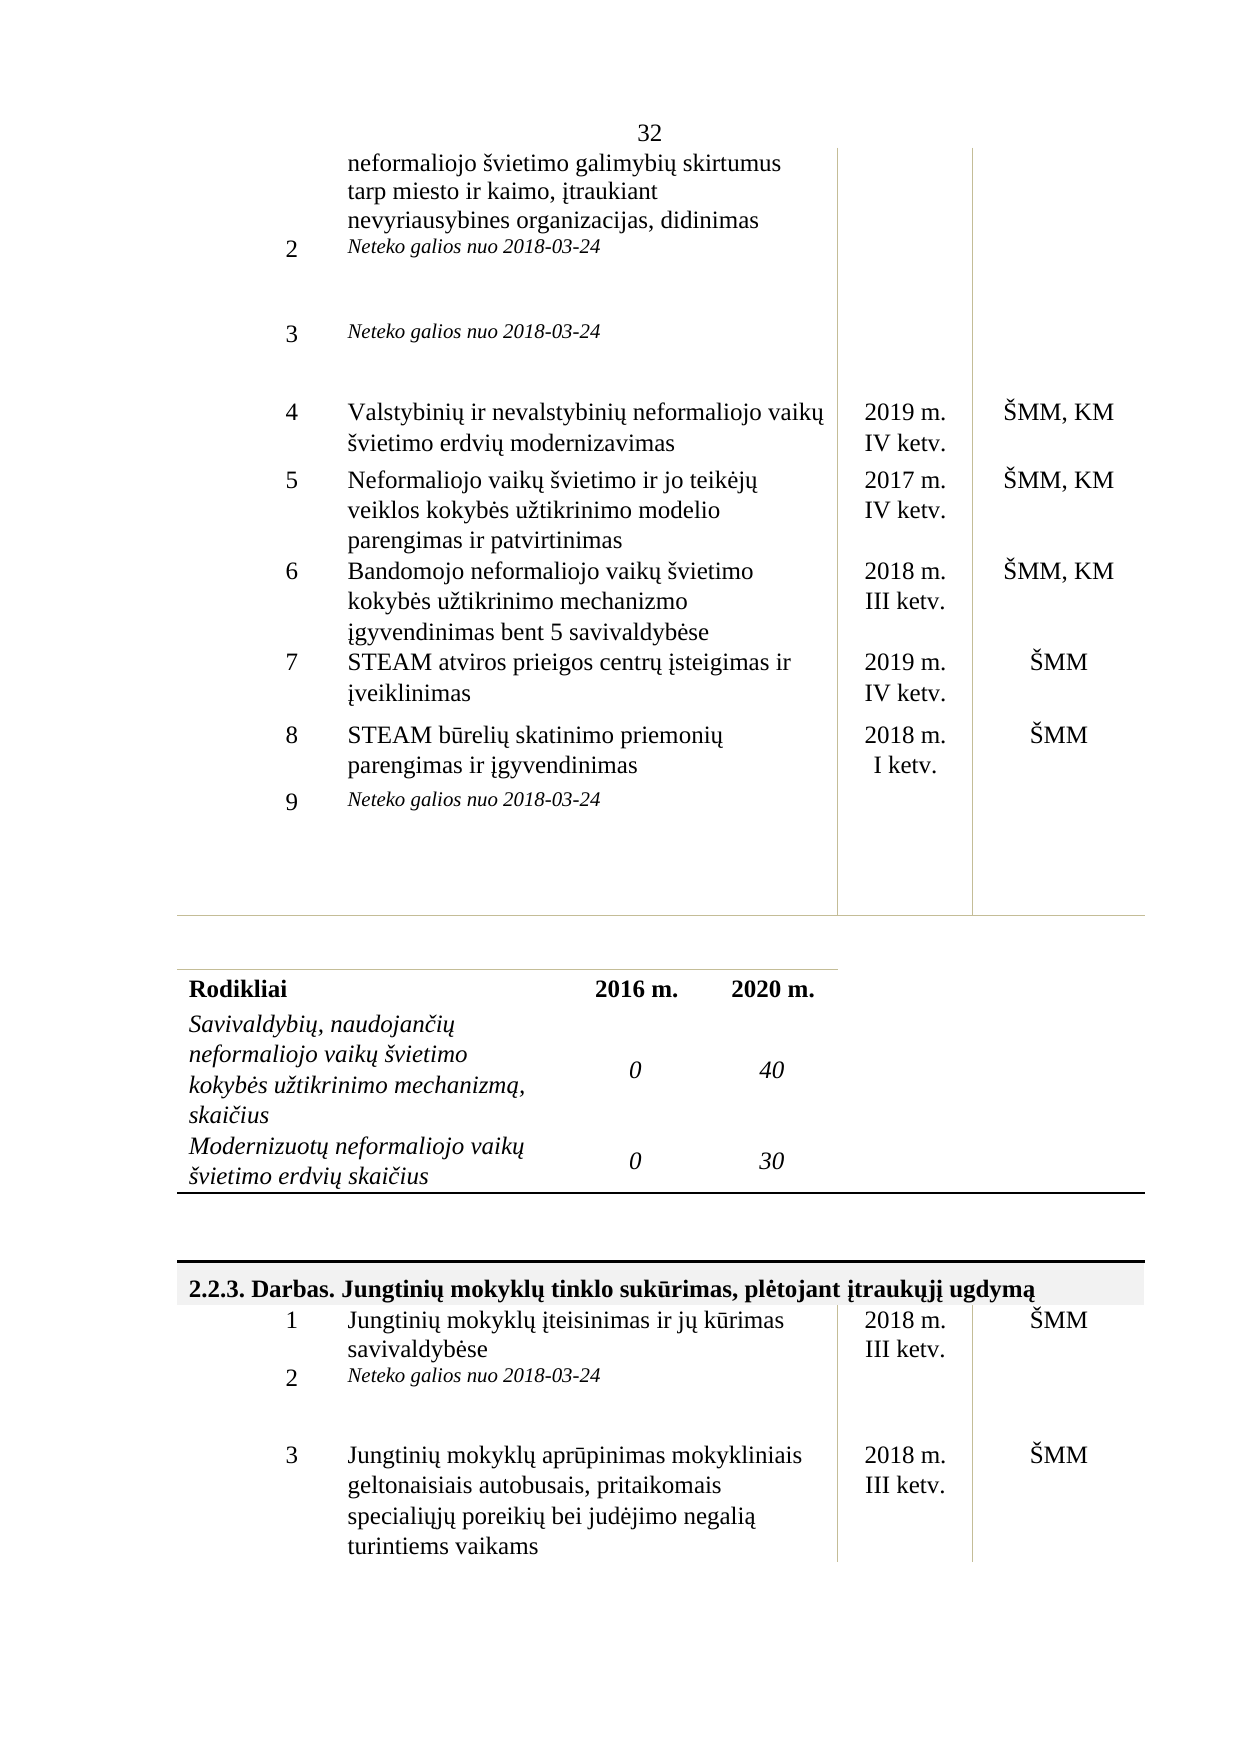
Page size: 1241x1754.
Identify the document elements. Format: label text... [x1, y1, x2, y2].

table_cell [973, 916, 1144, 969]
table_cell Valstybinių ir nevalstybinių neformaliojo vaikų švietimo erdvių modernizavimas [336, 397, 837, 465]
table_cell Neteko galios nuo 2018-03-24 [336, 1363, 837, 1440]
table_cell [177, 465, 247, 556]
table_cell [177, 319, 247, 397]
table_cell [973, 319, 1144, 397]
table_cell 0 [565, 1131, 708, 1192]
table_cell [973, 969, 1144, 1009]
table_cell [973, 1194, 1144, 1260]
table_cell 2019 m. IV ketv. [838, 647, 972, 720]
table_cell [708, 1194, 838, 1260]
table_cell [177, 1194, 247, 1260]
table_cell [247, 916, 336, 969]
table_cell [565, 1194, 708, 1260]
table_cell [838, 1194, 973, 1260]
table_cell [177, 647, 247, 720]
table_cell [336, 916, 500, 969]
table_cell [838, 1009, 973, 1131]
table_cell [565, 916, 708, 969]
table_cell 6 [247, 556, 336, 647]
table_cell Savivaldybių, naudojančių neformaliojo vaikų švietimo kokybės užtikrinimo mechanizmą, skaičius [177, 1009, 564, 1131]
table_cell ŠMM [973, 647, 1144, 720]
table_cell Neteko galios nuo 2018-03-24 [336, 319, 837, 397]
table_cell Jungtinių mokyklų aprūpinimas mokykliniais geltonaisiais autobusais, pritaikomais specialiųjų poreikių bei judėjimo negalią turintiems vaikams [336, 1440, 837, 1562]
table_cell 2 [247, 234, 336, 319]
table_cell [177, 234, 247, 319]
table_cell [177, 787, 247, 914]
table_cell 1 [247, 1305, 336, 1363]
table_cell [247, 148, 336, 234]
table_cell [838, 969, 973, 1009]
table_cell [973, 1009, 1144, 1131]
table_cell Bandomojo neformaliojo vaikų švietimo kokybės užtikrinimo mechanizmo įgyvendinimas bent 5 savivaldybėse [336, 556, 837, 647]
table_cell 0 [565, 1009, 708, 1131]
table_cell 4 [247, 397, 336, 465]
table_cell 2018 m. I ketv. [838, 720, 972, 787]
table_cell 30 [708, 1131, 838, 1192]
table_cell 40 [708, 1009, 838, 1131]
table_cell ŠMM, KM [973, 465, 1144, 556]
table_cell [177, 720, 247, 787]
table_cell ŠMM, KM [973, 397, 1144, 465]
table_cell [973, 1131, 1144, 1192]
table_cell neformaliojo švietimo galimybių skirtumus tarp miesto ir kaimo, įtraukiant nevyriausybines organizacijas, didinimas [336, 148, 837, 234]
table_cell 9 [247, 787, 336, 914]
table_cell 2018 m. III ketv. [838, 556, 972, 647]
table_cell 3 [247, 1440, 336, 1562]
table_cell 8 [247, 720, 336, 787]
table_cell [973, 234, 1144, 319]
table_cell Neteko galios nuo 2018-03-24 [336, 787, 837, 914]
table_cell [838, 916, 973, 969]
table_cell ŠMM [973, 1305, 1144, 1363]
table_cell 2016 m. [565, 970, 708, 1009]
table_cell [973, 1363, 1144, 1440]
table_cell [247, 1194, 336, 1260]
table_cell 2018 m. III ketv. [838, 1440, 972, 1562]
table_cell [708, 916, 838, 969]
table_cell ŠMM [973, 720, 1144, 787]
table_cell [500, 1194, 564, 1260]
table_cell 7 [247, 647, 336, 720]
table_cell 3 [247, 319, 336, 397]
table_cell [177, 1440, 247, 1562]
table_cell [336, 970, 500, 1009]
table_cell [177, 556, 247, 647]
table_cell Neteko galios nuo 2018-03-24 [336, 234, 837, 319]
table_cell [500, 970, 564, 1009]
table_cell Modernizuotų neformaliojo vaikų švietimo erdvių skaičius [177, 1131, 564, 1192]
table_cell [973, 787, 1144, 914]
table_cell 2018 m. III ketv. [838, 1305, 972, 1363]
table_cell 2019 m. IV ketv. [838, 397, 972, 465]
table_cell [838, 1363, 972, 1440]
table_cell ŠMM, KM [973, 556, 1144, 647]
table_cell [838, 319, 972, 397]
table_cell [838, 234, 972, 319]
table_cell [838, 787, 972, 914]
table_cell [973, 148, 1144, 234]
table_cell STEAM atviros prieigos centrų įsteigimas ir įveiklinimas [336, 647, 837, 720]
table_cell 2 [247, 1363, 336, 1440]
table_cell [177, 397, 247, 465]
table_cell [336, 1194, 500, 1260]
table_cell 2017 m. IV ketv. [838, 465, 972, 556]
table_cell 2020 m. [708, 970, 838, 1009]
table_cell [838, 148, 972, 234]
table_cell [177, 1363, 247, 1440]
table_cell Jungtinių mokyklų įteisinimas ir jų kūrimas savivaldybėse [336, 1305, 837, 1363]
table_cell [177, 148, 247, 234]
table_cell ŠMM [973, 1440, 1144, 1562]
table_cell Neformaliojo vaikų švietimo ir jo teikėjų veiklos kokybės užtikrinimo modelio parengimas ir patvirtinimas [336, 465, 837, 556]
table_cell Rodikliai [177, 970, 336, 1009]
table_cell [838, 1131, 973, 1192]
table_cell STEAM būrelių skatinimo priemonių parengimas ir įgyvendinimas [336, 720, 837, 787]
table_cell [177, 916, 247, 969]
table_cell 2.2.3. Darbas. Jungtinių mokyklų tinklo sukūrimas, plėtojant įtraukųjį ugdymą [177, 1263, 1144, 1305]
table_cell 5 [247, 465, 336, 556]
table_cell [500, 916, 564, 969]
table_cell [177, 1305, 247, 1363]
